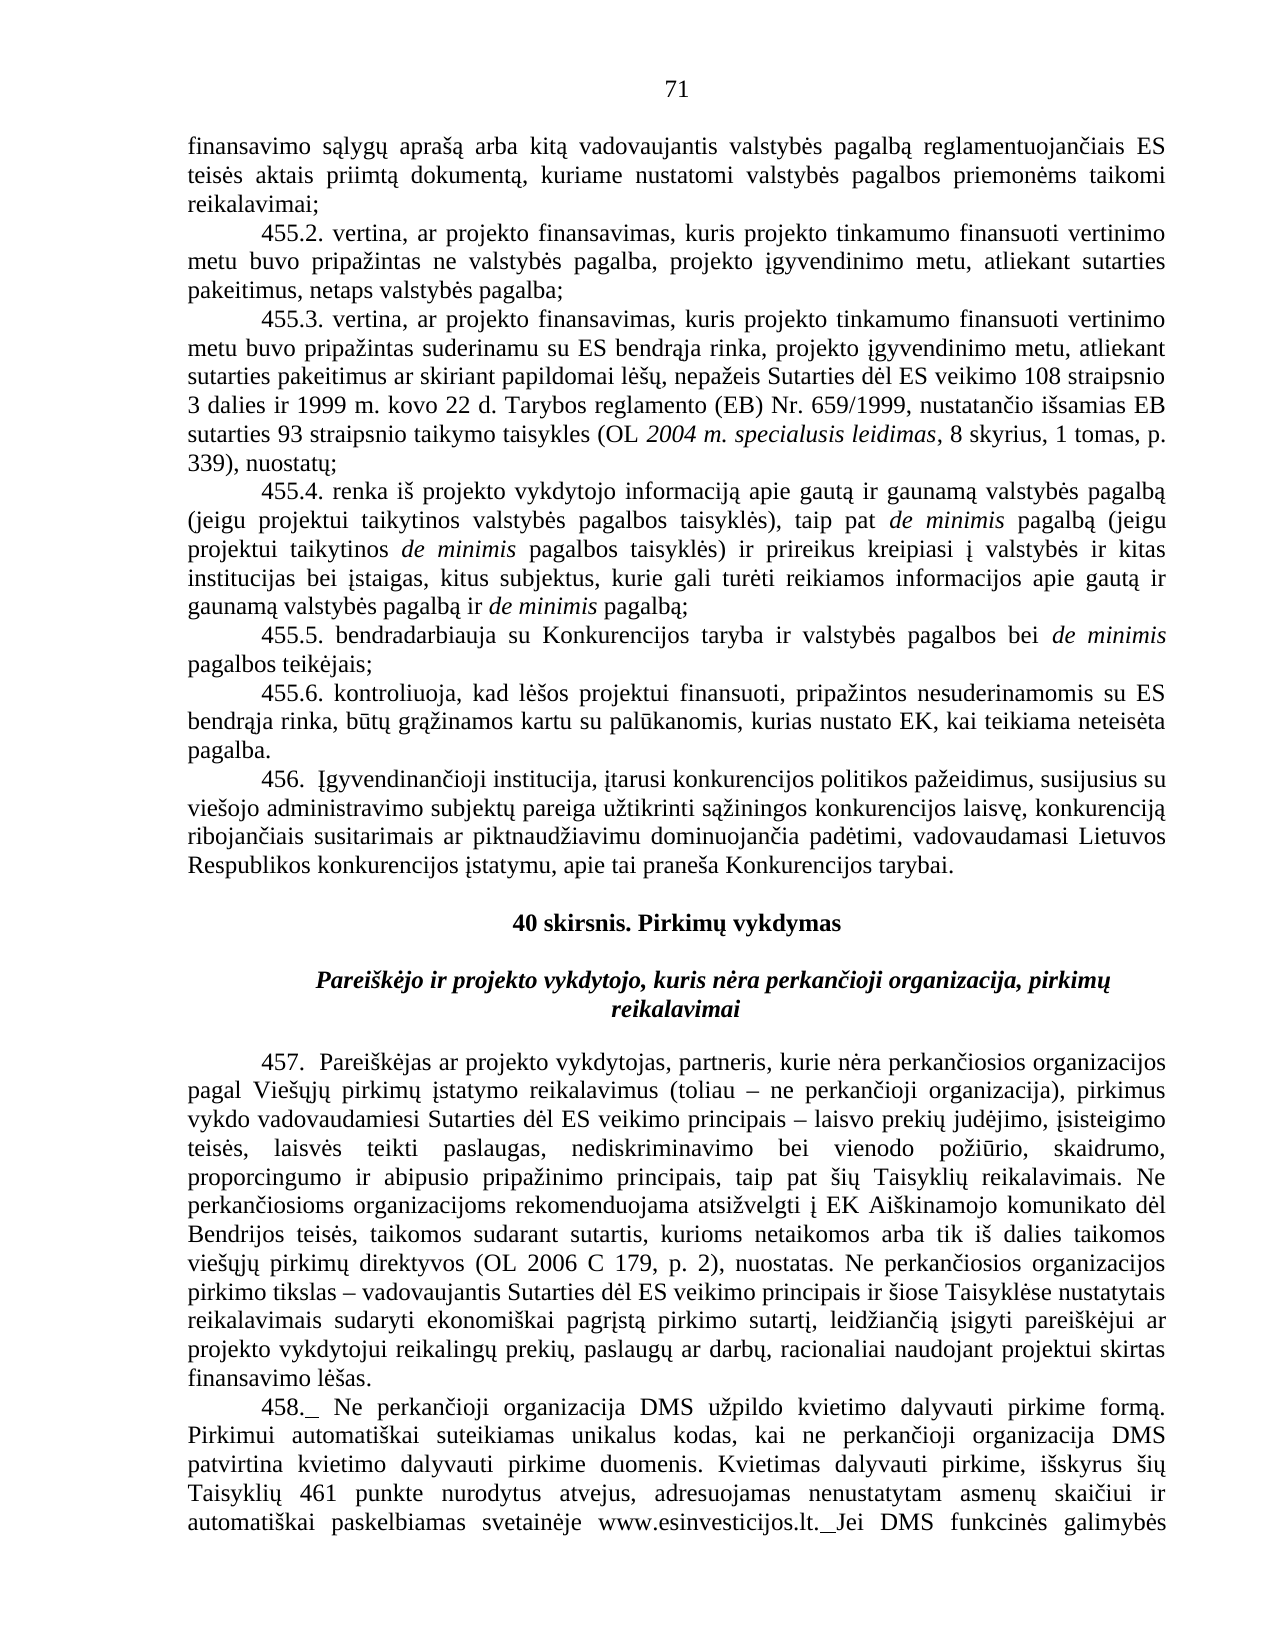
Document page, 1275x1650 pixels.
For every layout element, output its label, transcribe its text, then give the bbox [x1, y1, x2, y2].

text 456. Įgyvendinančioji institucija, įtarusi konkurencijos politikos pažeidimus, susijusius su viešojo administravimo subjektų pareiga užtikrinti sąžiningos konkurencijos laisvę, konkurenciją ribojančiais susitarimais ar piktnaudžiavimu dominuojančia padėtimi, vadovaudamasi Lietuvos Respublikos konkurencijos įstatymu, apie tai praneša Konkurencijos tarybai. [187, 764, 1167, 879]
text 455.4. renka iš projekto vykdytojo informaciją apie gautą ir gaunamą valstybės pagalbą (jeigu projektui taikytinos valstybės pagalbos taisyklės), taip pat de minimis pagalbą (jeigu projektui taikytinos de minimis pagalbos taisyklės) ir prireikus kreipiasi į valstybės ir kitas institucijas bei įstaigas, kitus subjektus, kurie gali turėti reikiamos informacijos apie gautą ir gaunamą valstybės pagalbą ir de minimis pagalbą; [187, 476, 1167, 620]
text 455.3. vertina, ar projekto finansavimas, kuris projekto tinkamumo finansuoti vertinimo metu buvo pripažintas suderinamu su ES bendrąja rinka, projekto įgyvendinimo metu, atliekant sutarties pakeitimus ar skiriant papildomai lėšų, nepažeis Sutarties dėl ES veikimo 108 straipsnio 3 dalies ir 1999 m. kovo 22 d. Tarybos reglamento (EB) Nr. 659/1999, nustatančio išsamias EB sutarties 93 straipsnio taikymo taisykles (OL 2004 m. specialusis leidimas, 8 skyrius, 1 tomas, p. 339), nuostatų; [187, 304, 1167, 476]
subtitle 40 skirsnis. Pirkimų vykdymas [246, 908, 1107, 936]
text finansavimo sąlygų aprašą arba kitą vadovaujantis valstybės pagalbą reglamentuojančiais ES teisės aktais priimtą dokumentą, kuriame nustatomi valstybės pagalbos priemonėms taikomi reikalavimai; [187, 131, 1167, 218]
text 455.5. bendradarbiauja su Konkurencijos taryba ir valstybės pagalbos bei de minimis pagalbos teikėjais; [187, 620, 1167, 678]
text 458. Ne perkančioji organizacija DMS užpildo kvietimo dalyvauti pirkime formą. Pirkimui automatiškai suteikiamas unikalus kodas, kai ne perkančioji organizacija DMS patvirtina kvietimo dalyvauti pirkime duomenis. Kvietimas dalyvauti pirkime, išskyrus šių Taisyklių 461 punkte nurodytus atvejus, adresuojamas nenustatytam asmenų skaičiui ir automatiškai paskelbiamas svetainėje www.esinvesticijos.lt. Jei DMS funkcinės galimybės [187, 1392, 1167, 1535]
text 455.6. kontroliuoja, kad lėšos projektui finansuoti, pripažintos nesuderinamomis su ES bendrąja rinka, būtų grąžinamos kartu su palūkanomis, kurias nustato EK, kai teikiama neteisėta pagalba. [187, 678, 1167, 764]
text 455.2. vertina, ar projekto finansavimas, kuris projekto tinkamumo finansuoti vertinimo metu buvo pripažintas ne valstybės pagalba, projekto įgyvendinimo metu, atliekant sutarties pakeitimus, netaps valstybės pagalba; [187, 218, 1167, 304]
subtitle Pareiškėjo ir projekto vykdytojo, kuris nėra perkančioji organizacija, pirkimų reikalavimai [187, 965, 1167, 1023]
text 457. Pareiškėjas ar projekto vykdytojas, partneris, kurie nėra perkančiosios organizacijos pagal Viešųjų pirkimų įstatymo reikalavimus (toliau – ne perkančioji organizacija), pirkimus vykdo vadovaudamiesi Sutarties dėl ES veikimo principais – laisvo prekių judėjimo, įsisteigimo teisės, laisvės teikti paslaugas, nediskriminavimo bei vienodo požiūrio, skaidrumo, proporcingumo ir abipusio pripažinimo principais, taip pat šių Taisyklių reikalavimais. Ne perkančiosioms organizacijoms rekomenduojama atsižvelgti į EK Aiškinamojo komunikato dėl Bendrijos teisės, taikomos sudarant sutartis, kurioms netaikomos arba tik iš dalies taikomos viešųjų pirkimų direktyvos (OL 2006 C 179, p. 2), nuostatas. Ne perkančiosios organizacijos pirkimo tikslas – vadovaujantis Sutarties dėl ES veikimo principais ir šiose Taisyklėse nustatytais reikalavimais sudaryti ekonomiškai pagrįstą pirkimo sutartį, leidžiančią įsigyti pareiškėjui ar projekto vykdytojui reikalingų prekių, paslaugų ar darbų, racionaliai naudojant projektui skirtas finansavimo lėšas. [187, 1047, 1167, 1392]
